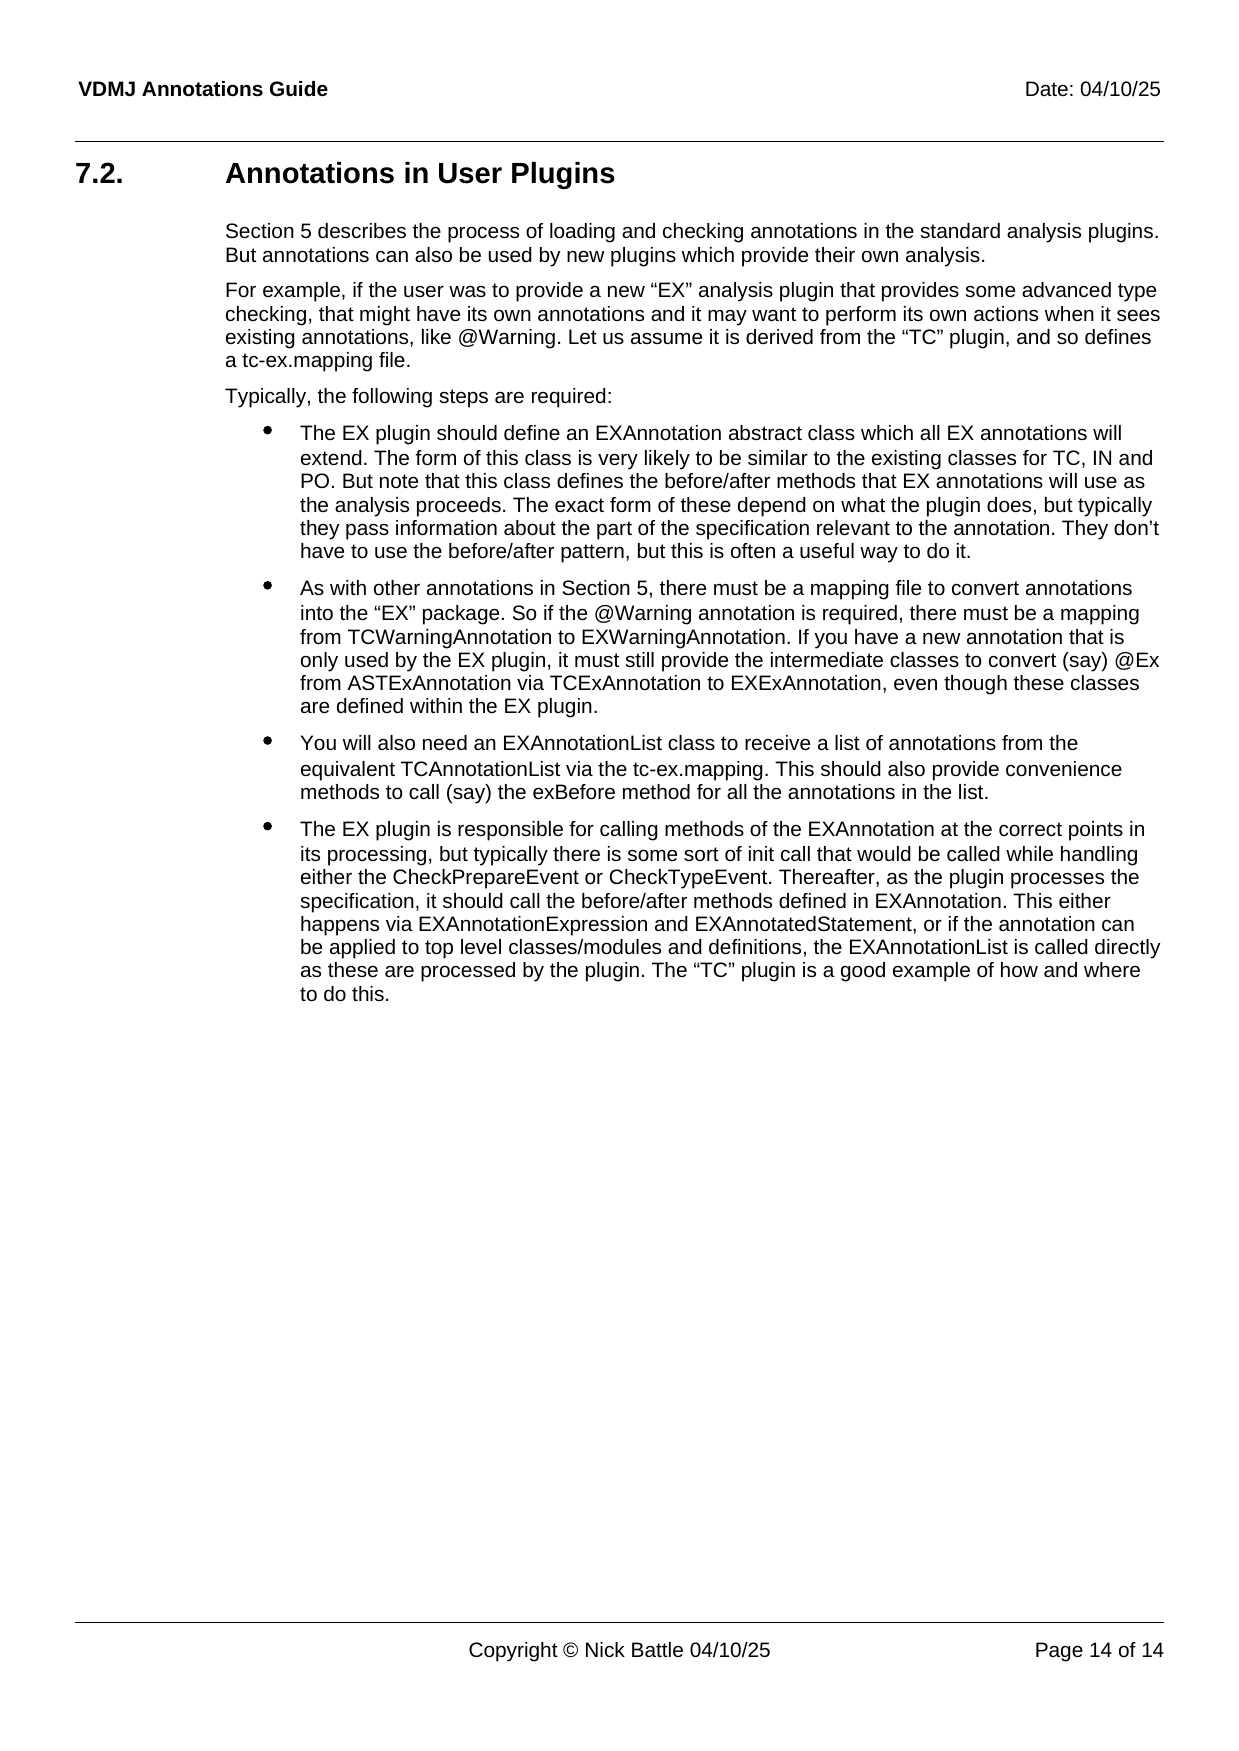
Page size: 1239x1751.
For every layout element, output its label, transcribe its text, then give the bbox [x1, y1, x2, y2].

subtitle Annotations in User Plugins [75, 157, 1164, 190]
text Typically, the following steps are required: [225, 384, 1164, 408]
list The EX plugin is responsible for calling methods of the EXAnnotation at the correct points in its processing, but typically there is some sort of init call that would be called while handling either the CheckPrepareEvent or CheckTypeEvent. Thereafter, as the plugin processes the specification, it should call the before/after methods defined in EXAnnotation. This either happens via EXAnnotationExpression and EXAnnotatedStatement, or if the annotation can be applied to top level classes/modules and definitions, the EXAnnotationList is called directly as these are processed by the plugin. The “TC” plugin is a good example of how and where to do this. [262, 816, 1164, 1052]
list You will also need an EXAnnotationList class to receive a list of annotations from the equivalent TCAnnotationList via the tc-ex.mapping. This should also provide convenience methods to call (say) the exBefore method for all the annotations in the list. [262, 731, 1164, 804]
text For example, if the user was to provide a new “EX” analysis plugin that provides some advanced type checking, that might have its own annotations and it may want to perform its own actions when it sees existing annotations, like @Warning. Let us assume it is derived from the “TC” plugin, and so defines a tc-ex.mapping file. [225, 279, 1164, 372]
list As with other annotations in Section 5, there must be a mapping file to convert annotations into the “EX” package. So if the @Warning annotation is required, there must be a mapping from TCWarningAnnotation to EXWarningAnnotation. If you have a new annotation that is only used by the EX plugin, it must still provide the intermediate classes to convert (say) @Ex from ASTExAnnotation via TCExAnnotation to EXExAnnotation, even though these classes are defined within the EX plugin. [262, 575, 1164, 718]
list The EX plugin should define an EXAnnotation abstract class which all EX annotations will extend. The form of this class is very likely to be similar to the existing classes for TC, IN and PO. But note that this class defines the before/after methods that EX annotations will use as the analysis proceeds. The exact form of these depend on what the plugin does, but typically they pass information about the part of the specification relevant to the annotation. They don’t have to use the before/after pattern, but this is often a useful way to do it. [262, 420, 1164, 563]
text Section 5 describes the process of loading and checking annotations in the standard analysis plugins. But annotations can also be used by new plugins which provide their own analysis. [225, 220, 1164, 267]
